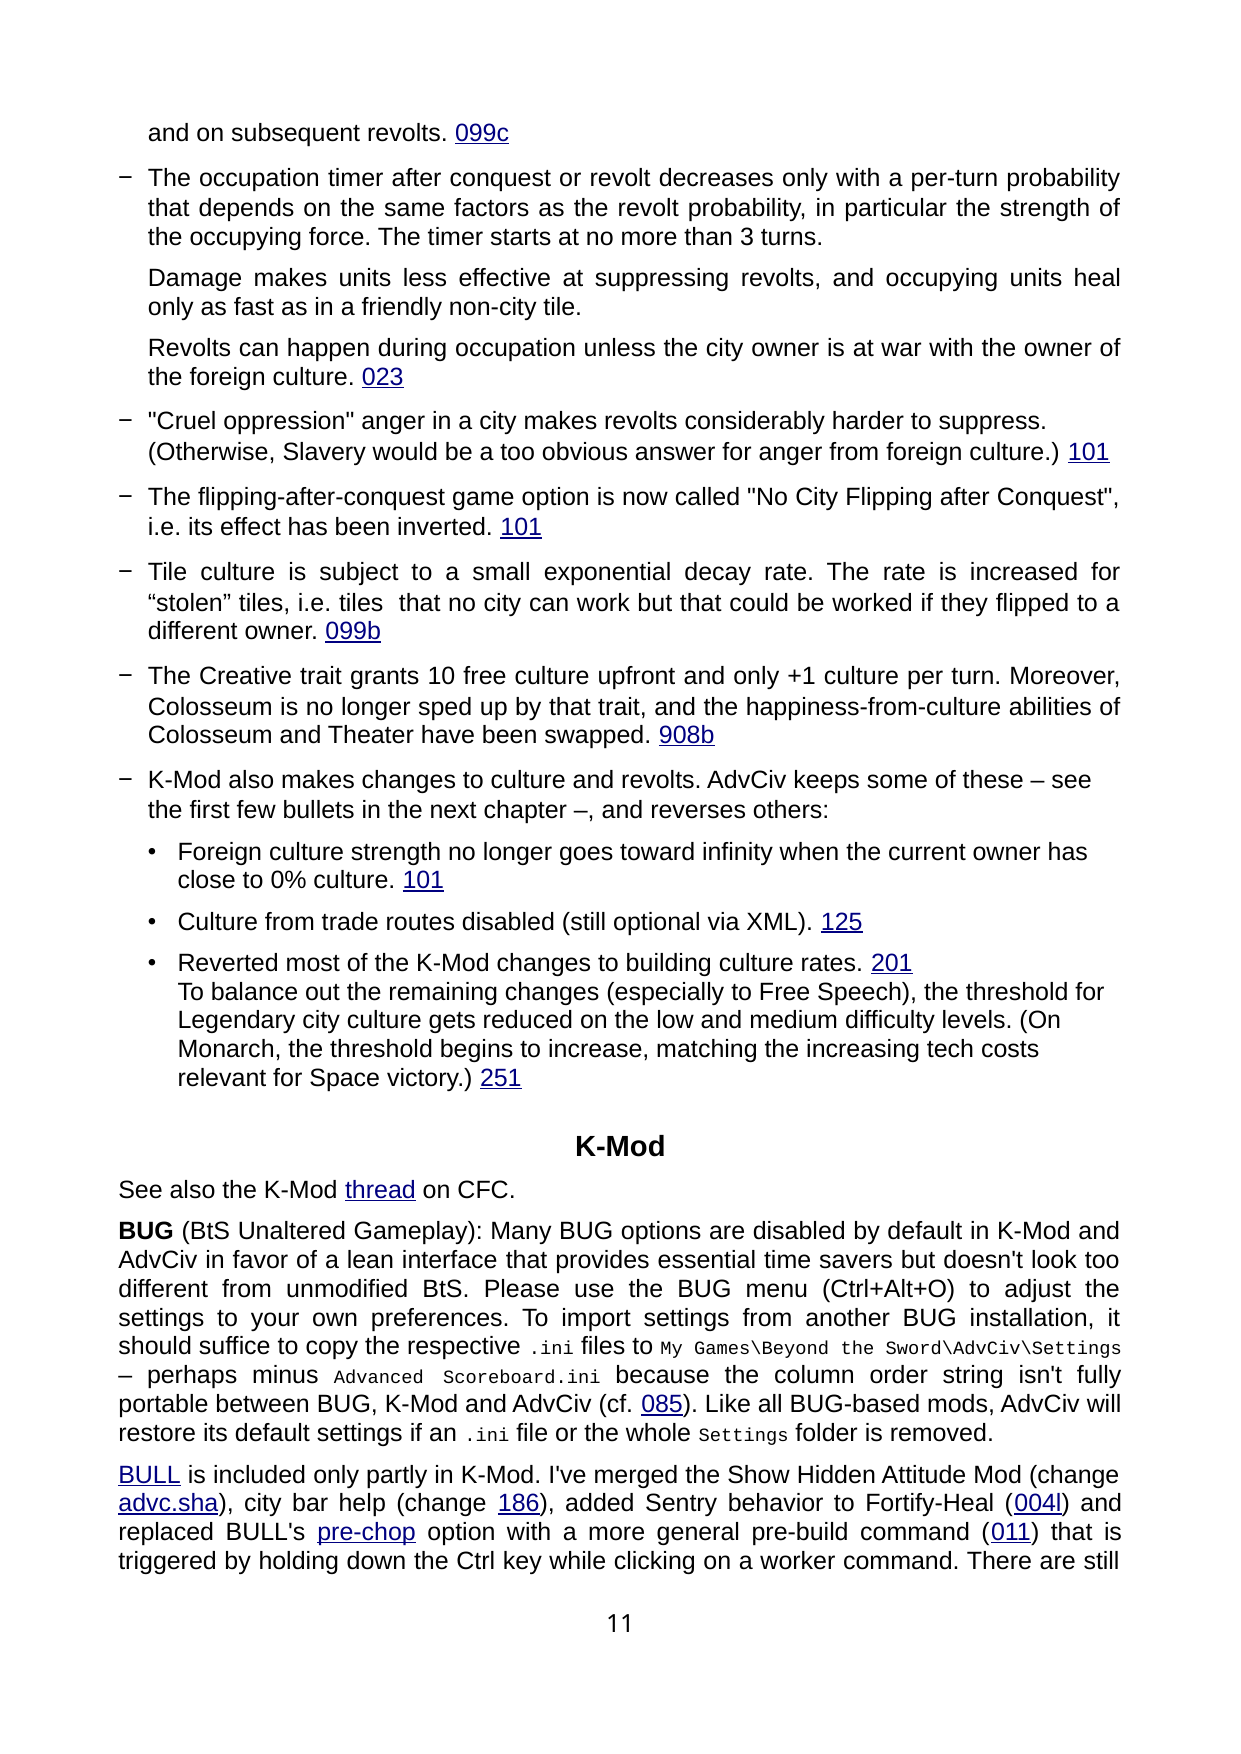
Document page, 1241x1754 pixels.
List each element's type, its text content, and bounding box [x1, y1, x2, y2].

list The occupation timer after conquest or revolt decreases only with a per-turn probability that depends on the same factors as the revolt probability, in particular the strength of the occupying force. The timer starts at no more than 3 turns. [118, 159, 1122, 251]
list Revolts can happen during occupation unless the city owner is at war with the owner of the foreign culture. 023 [118, 333, 1122, 391]
list The flipping-after-conquest game option is now called "No City Flipping after Conquest", i.e. its effect has been inverted. 101 [118, 478, 1122, 541]
subtitle K-Mod [118, 1129, 1122, 1163]
text BUG (BtS Unaltered Gameplay): Many BUG options are disabled by default in K-Mod and AdvCiv in favor of a lean interface that provides essential time savers but doesn't look too different from unmodified BtS. Please use the BUG menu (Ctrl+Alt+O) to adjust the settings to your own preferences. To import settings from another BUG installation, it should suffice to copy the respective .ini files to My Games\Beyond the Sword\AdvCiv\Settings – perhaps minus Advanced Scoreboard.ini because the column order string isn't fully portable between BUG, K-Mod and AdvCiv (cf. 085). Like all BUG-based mods, AdvCiv will restore its default settings if an .ini file or the whole Settings folder is removed. [118, 1216, 1122, 1447]
text BULL is included only partly in K-Mod. I've merged the Show Hidden Attitude Mod (change advc.sha), city bar help (change 186), added Sentry behavior to Fortify-Heal (004l) and replaced BULL's pre-chop option with a more general pre-build command (011) that is triggered by holding down the Ctrl key while clicking on a worker command. There are still [118, 1460, 1122, 1575]
list Reverted most of the K-Mod changes to building culture rates. 201 To balance out the remaining changes (especially to Free Speech), the threshold for Legendary city culture gets reduced on the low and medium difficulty levels. (On Monarch, the threshold begins to increase, matching the increasing tech costs relevant for Space victory.) 251 [148, 948, 1122, 1092]
text See also the K-Mod thread on CFC. [118, 1175, 1122, 1204]
list Foreign culture strength no longer goes toward infinity when the current owner has close to 0% culture. 101 [148, 837, 1122, 894]
list K-Mod also makes changes to culture and revolts. AdvCiv keeps some of these – see the first few bullets in the next chapter –, and reverses others: [118, 761, 1122, 824]
list The Creative trait grants 10 free culture upfront and only +1 culture per turn. Moreover, Colosseum is no longer sped up by that trait, and the happiness-from-culture abilities of Colosseum and Theater have been swapped. 908b [118, 657, 1122, 749]
list "Cruel oppression" anger in a city makes revolts considerably harder to suppress. (Otherwise, Slavery would be a too obvious answer for anger from foreign culture.) 101 [118, 403, 1122, 466]
list and on subsequent revolts. 099c [118, 118, 1122, 147]
list Damage makes units less effective at suppressing revolts, and occupying units heal only as fast as in a friendly non-city tile. [118, 263, 1122, 321]
list Tile culture is subject to a small exponential decay rate. The rate is increased for “stolen” tiles, i.e. tiles that no city can work but that could be worked if they flipped to a different owner. 099b [118, 553, 1122, 645]
list Culture from trade routes disabled (still optional via XML). 125 [148, 907, 1122, 935]
